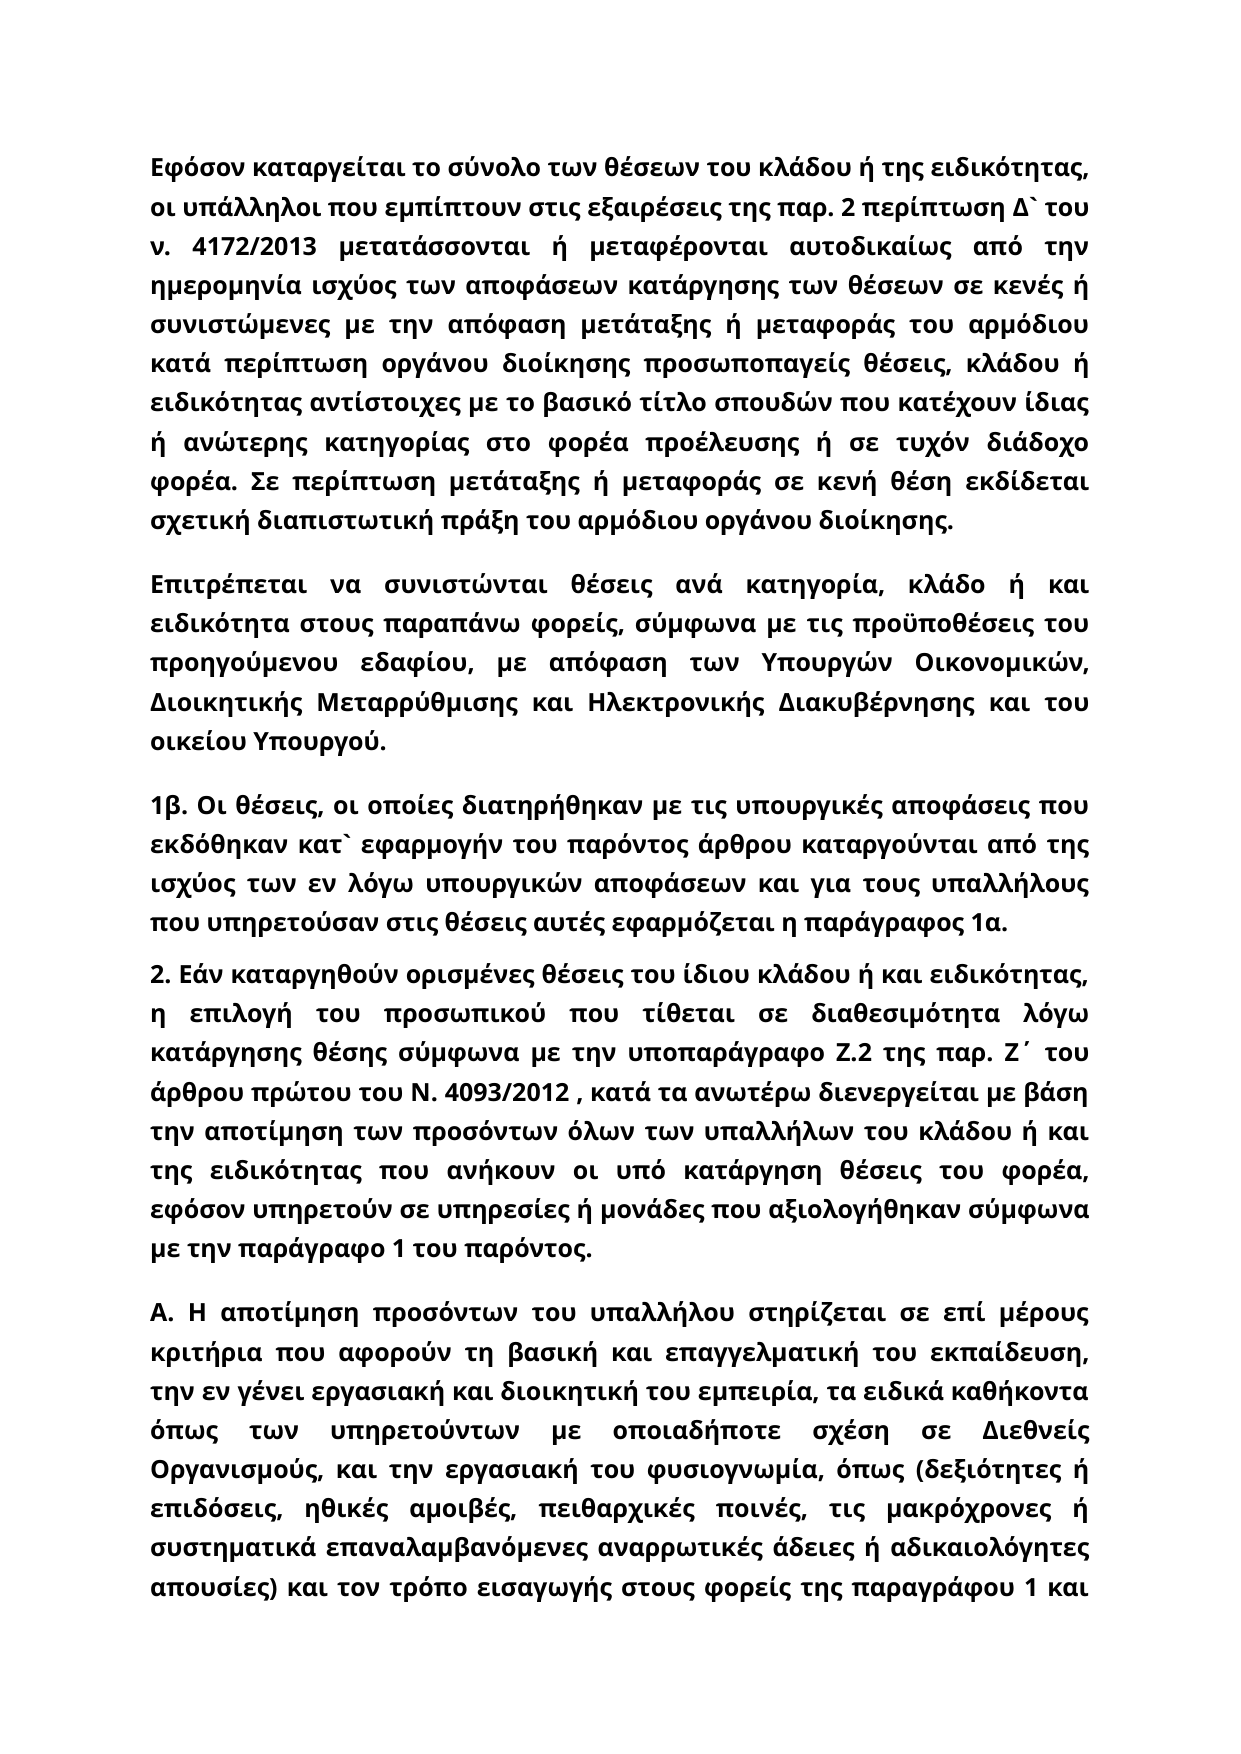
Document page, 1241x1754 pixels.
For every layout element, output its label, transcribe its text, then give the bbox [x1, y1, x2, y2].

text 1β. Οι θέσεις, οι οποίες διατηρήθηκαν με τις υπουργικές αποφάσεις που εκδόθηκαν κατ` εφαρμογήν του παρόντος άρθρου καταργούνται από της ισχύος των εν λόγω υπουργικών αποφάσεων και για τους υπαλλήλους που υπηρετούσαν στις θέσεις αυτές εφαρμόζεται η παράγραφος 1α. [150, 787, 1090, 939]
text Α. Η αποτίμηση προσόντων του υπαλλήλου στηρίζεται σε επί μέρους κριτήρια που αφορούν τη βασική και επαγγελματική του εκπαίδευση, την εν γένει εργασιακή και διοικητική του εμπειρία, τα ειδικά καθήκοντα όπως των υπηρετούντων με οποιαδήποτε σχέση σε Διεθνείς Οργανισμούς, και την εργασιακή του φυσιογνωμία, όπως (δεξιότητες ή επιδόσεις, ηθικές αμοιβές, πειθαρχικές ποινές, τις μακρόχρονες ή συστηματικά επαναλαμβανόμενες αναρρωτικές άδειες ή αδικαιολόγητες απουσίες) και τον τρόπο εισαγωγής στους φορείς της παραγράφου 1 και [150, 1295, 1090, 1603]
text Επιτρέπεται να συνιστώνται θέσεις ανά κατηγορία, κλάδο ή και ειδικότητα στους παραπάνω φορείς, σύμφωνα με τις προϋποθέσεις του προηγούμενου εδαφίου, με απόφαση των Υπουργών Οικονομικών, Διοικητικής Μεταρρύθμισης και Ηλεκτρονικής Διακυβέρνησης και του οικείου Υπουργού. [150, 567, 1090, 757]
text Εφόσον καταργείται το σύνολο των θέσεων του κλάδου ή της ειδικότητας, οι υπάλληλοι που εμπίπτουν στις εξαιρέσεις της παρ. 2 περίπτωση Δ` του ν. 4172/2013 μετατάσσονται ή μεταφέρονται αυτοδικαίως από την ημερομηνία ισχύος των αποφάσεων κατάργησης των θέσεων σε κενές ή συνιστώμενες με την απόφαση μετάταξης ή μεταφοράς του αρμόδιου κατά περίπτωση οργάνου διοίκησης προσωποπαγείς θέσεις, κλάδου ή ειδικότητας αντίστοιχες με το βασικό τίτλο σπουδών που κατέχουν ίδιας ή ανώτερης κατηγορίας στο φορέα προέλευσης ή σε τυχόν διάδοχο φορέα. Σε περίπτωση μετάταξης ή μεταφοράς σε κενή θέση εκδίδεται σχετική διαπιστωτική πράξη του αρμόδιου οργάνου διοίκησης. [150, 150, 1090, 537]
text 2. Εάν καταργηθούν ορισμένες θέσεις του ίδιου κλάδου ή και ειδικότητας, η επιλογή του προσωπικού που τίθεται σε διαθεσιμότητα λόγω κατάργησης θέσης σύμφωνα με την υποπαράγραφο Ζ.2 της παρ. Ζ΄ του άρθρου πρώτου του Ν. 4093/2012 , κατά τα ανωτέρω διενεργείται με βάση την αποτίμηση των προσόντων όλων των υπαλλήλων του κλάδου ή και της ειδικότητας που ανήκουν οι υπό κατάργηση θέσεις του φορέα, εφόσον υπηρετούν σε υπηρεσίες ή μονάδες που αξιολογήθηκαν σύμφωνα με την παράγραφο 1 του παρόντος. [150, 957, 1090, 1265]
